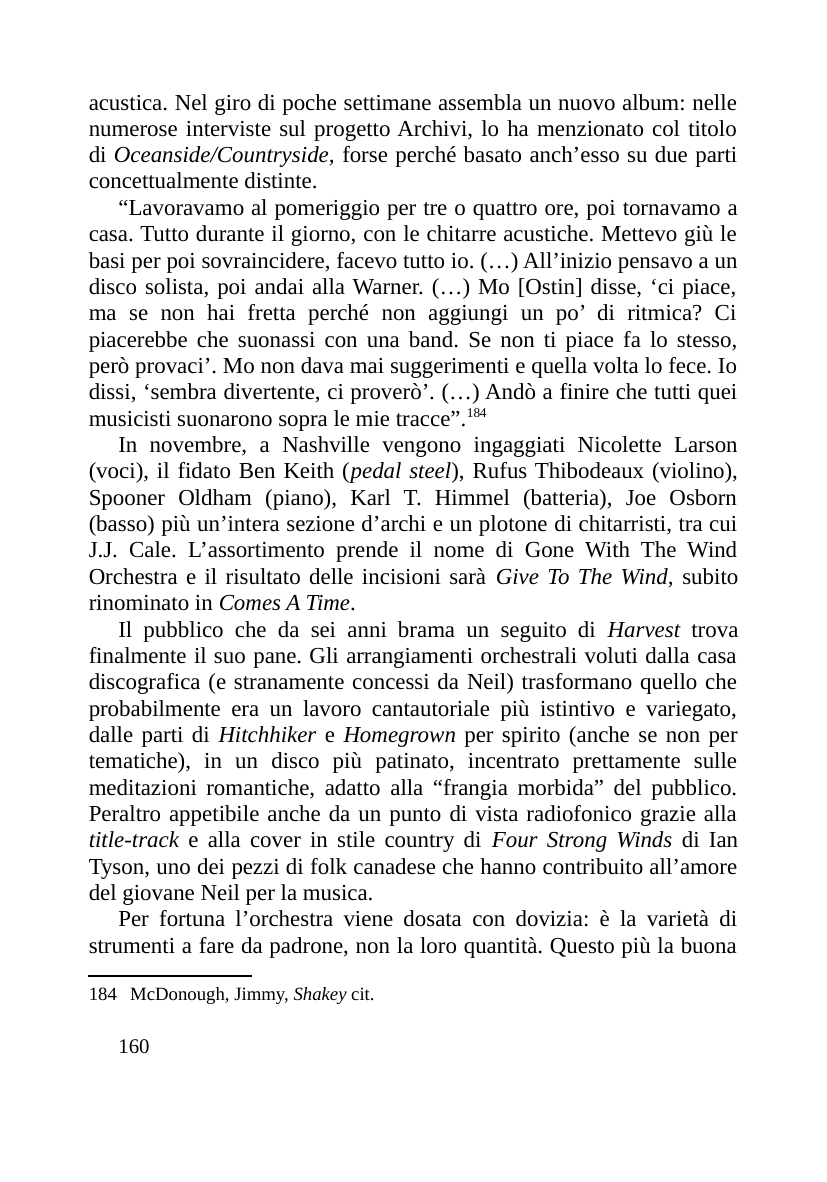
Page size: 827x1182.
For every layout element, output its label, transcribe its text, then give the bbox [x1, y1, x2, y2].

text acustica. Nel giro di poche settimane assembla un nuovo album: nelle numerose interviste sul progetto Archivi, lo ha menzionato col titolo di Oceanside/Countryside, forse perché basato anch’esso su due parti concettualmente distinte. [88, 88, 738, 194]
text “Lavoravamo al pomeriggio per tre o quattro ore, poi tornavamo a casa. Tutto durante il giorno, con le chitarre acustiche. Mettevo giù le basi per poi sovraincidere, facevo tutto io. (…) All’inizio pensavo a un disco solista, poi andai alla Warner. (…) Mo [Ostin] disse, ‘ci piace, ma se non hai fretta perché non aggiungi un po’ di ritmica? Ci piacerebbe che suonassi con una band. Se non ti piace fa lo stesso, però provaci’. Mo non dava mai suggerimenti e quella volta lo fece. Io dissi, ‘sembra divertente, ci proverò’. (…) Andò a finire che tutti quei musicisti suonarono sopra le mie tracce”. [88, 194, 738, 431]
text Per fortuna l’orchestra viene dosata con dovizia: è la varietà di strumenti a fare da padrone, non la loro quantità. Questo più la buona [88, 906, 738, 958]
text Il pubblico che da sei anni brama un seguito di Harvest trova finalmente il suo pane. Gli arrangiamenti orchestrali voluti dalla casa discografica (e stranamente concessi da Neil) trasformano quello che probabilmente era un lavoro cantautoriale più istintivo e variegato, dalle parti di Hitchhiker e Homegrown per spirito (anche se non per tematiche), in un disco più patinato, incentrato prettamente sulle meditazioni romantiche, adatto alla “frangia morbida” del pubblico. Peraltro appetibile anche da un punto di vista radiofonico grazie alla title-track e alla cover in stile country di Four Strong Winds di Ian Tyson, uno dei pezzi di folk canadese che hanno contribuito all’amore del giovane Neil per la musica. [88, 616, 738, 906]
text McDonough, Jimmy, Shakey cit. [88, 982, 738, 1004]
text In novembre, a Nashville vengono ingaggiati Nicolette Larson (voci), il fidato Ben Keith (pedal steel), Rufus Thibodeaux (violino), Spooner Oldham (piano), Karl T. Himmel (batteria), Joe Osborn (basso) più un’intera sezione d’archi e un plotone di chitarristi, tra cui J.J. Cale. L’assortimento prende il nome di Gone With The Wind Orchestra e il risultato delle incisioni sarà Give To The Wind, subito rinominato in Comes A Time. [88, 431, 738, 616]
